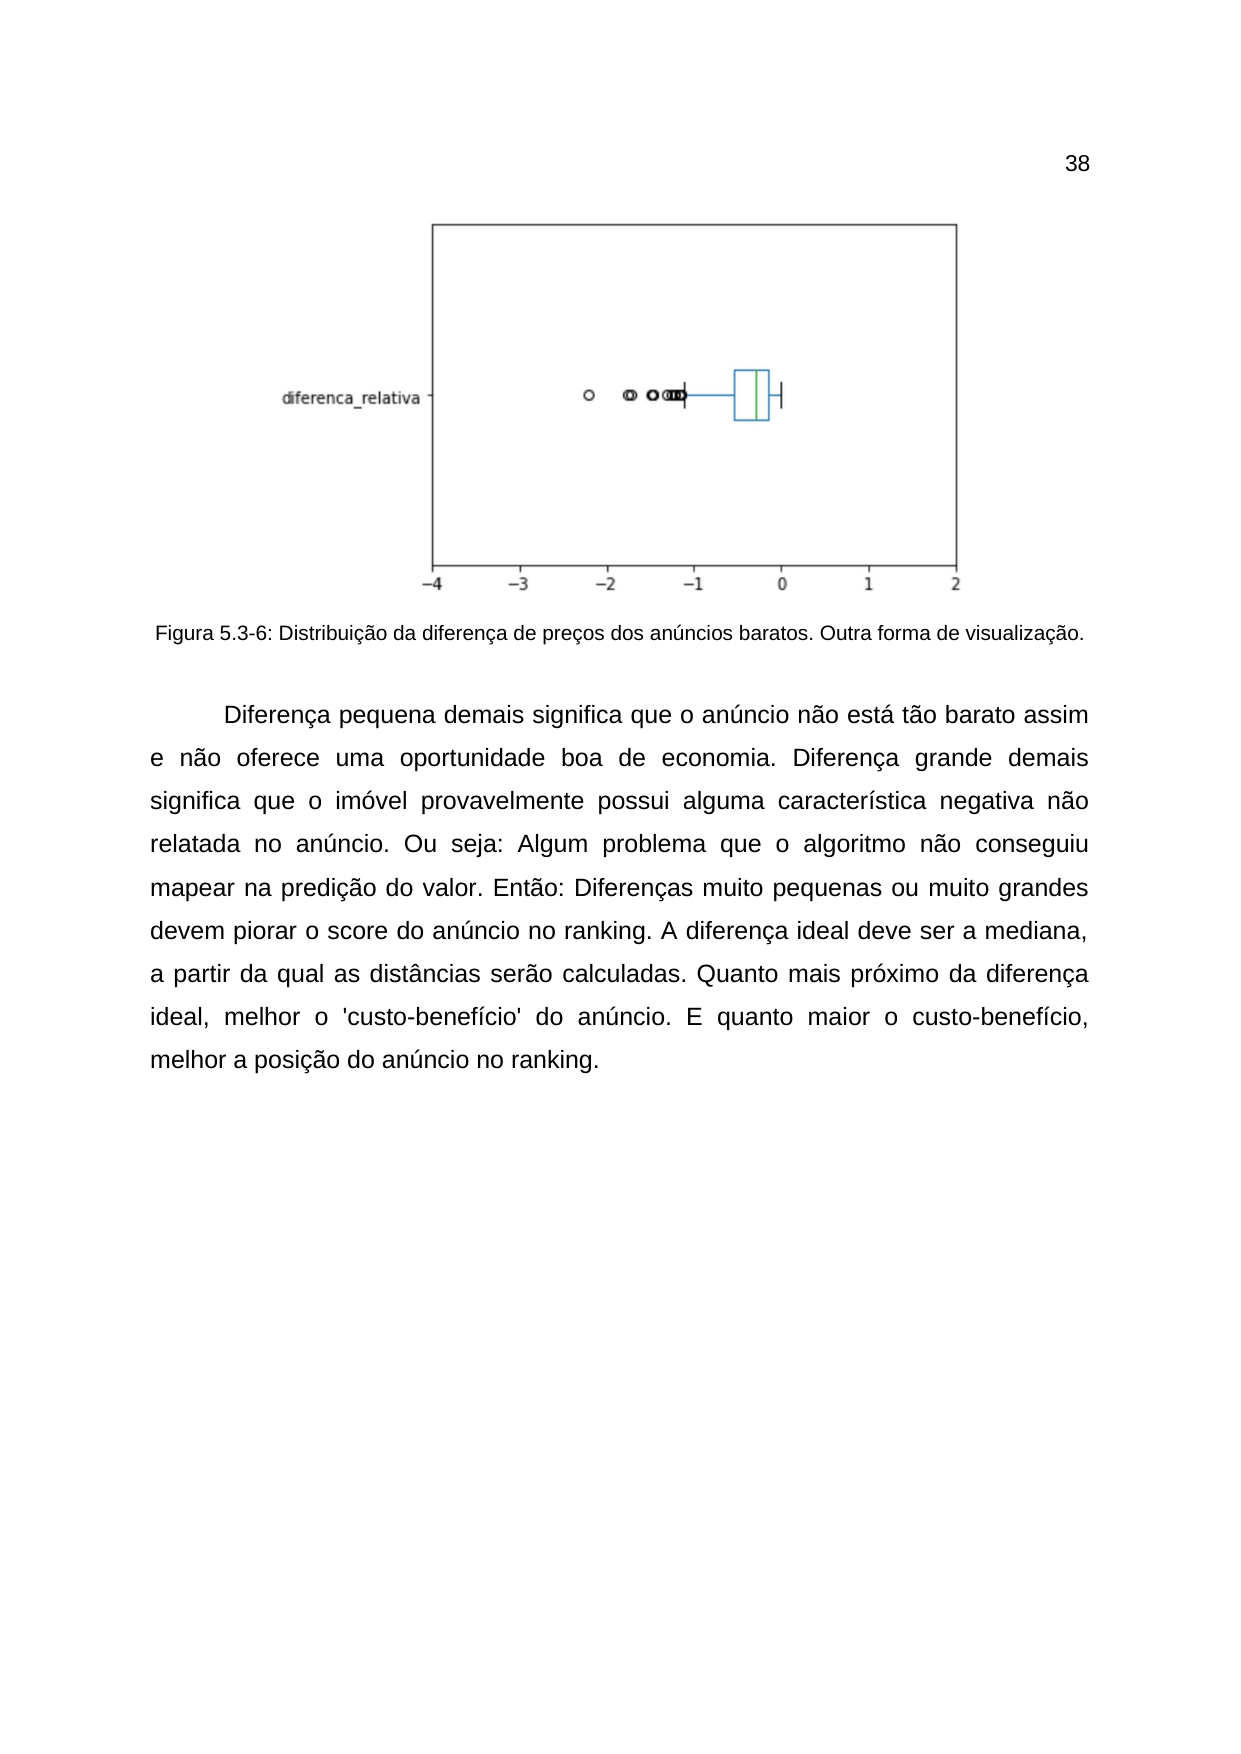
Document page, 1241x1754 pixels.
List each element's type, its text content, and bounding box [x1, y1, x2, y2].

text Figura 5.3-6: Distribuição da diferença de preços dos anúncios baratos. Outra forma de visualização. [150, 206, 1090, 645]
picture [259, 205, 982, 609]
text Diferença pequena demais significa que o anúncio não está tão barato assim e não oferece uma oportunidade boa de economia. Diferença grande demais significa que o imóvel provavelmente possui alguma característica negativa não relatada no anúncio. Ou seja: Algum problema que o algoritmo não conseguiu mapear na predição do valor. Então: Diferenças muito pequenas ou muito grandes devem piorar o score do anúncio no ranking. A diferença ideal deve ser a mediana, a partir da qual as distâncias serão calculadas. Quanto mais próximo da diferença ideal, melhor o 'custo-benefício' do anúncio. E quanto maior o custo-benefício, melhor a posição do anúncio no ranking. [150, 700, 1090, 1074]
